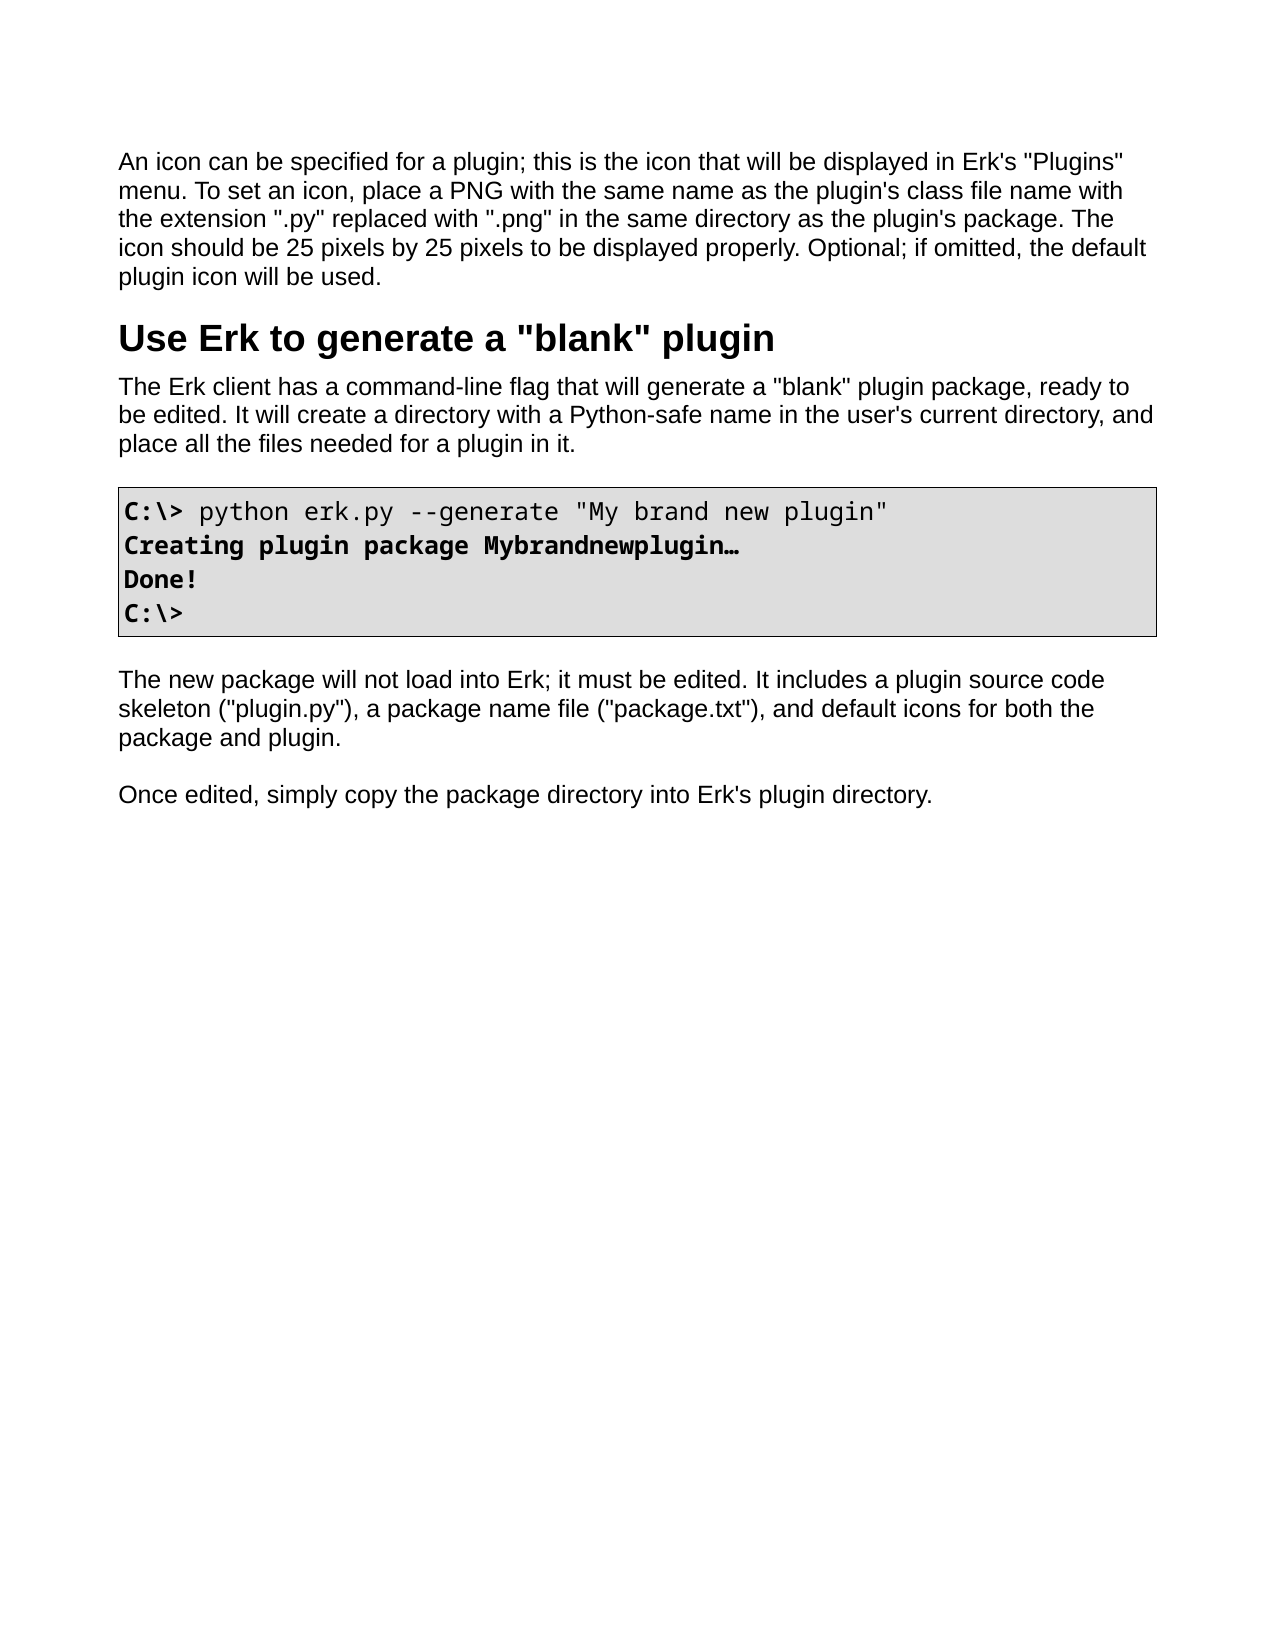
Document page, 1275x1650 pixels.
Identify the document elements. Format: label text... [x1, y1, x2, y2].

subtitle Use Erk to generate a "blank" plugin [118, 316, 1157, 359]
text The Erk client has a command-line flag that will generate a "blank" plugin package, ready to be edited. It will create a directory with a Python-safe name in the user's current directory, and place all the files needed for a plugin in it. [118, 372, 1157, 458]
text Once edited, simply copy the package directory into Erk's plugin directory. [118, 780, 1157, 809]
table_header C:\> python erk.py --generate "My brand new plugin" Creating plugin package Mybrandnewplugin… Done! C:\> [119, 488, 1156, 636]
text An icon can be specified for a plugin; this is the icon that will be displayed in Erk's "Plugins" menu. To set an icon, place a PNG with the same name as the plugin's class file name with the extension ".py" replaced with ".png" in the same directory as the plugin's package. The icon should be 25 pixels by 25 pixels to be displayed properly. Optional; if omitted, the default plugin icon will be used. [118, 147, 1157, 291]
text The new package will not load into Erk; it must be edited. It includes a plugin source code skeleton ("plugin.py"), a package name file ("package.txt"), and default icons for both the package and plugin. [118, 665, 1157, 752]
